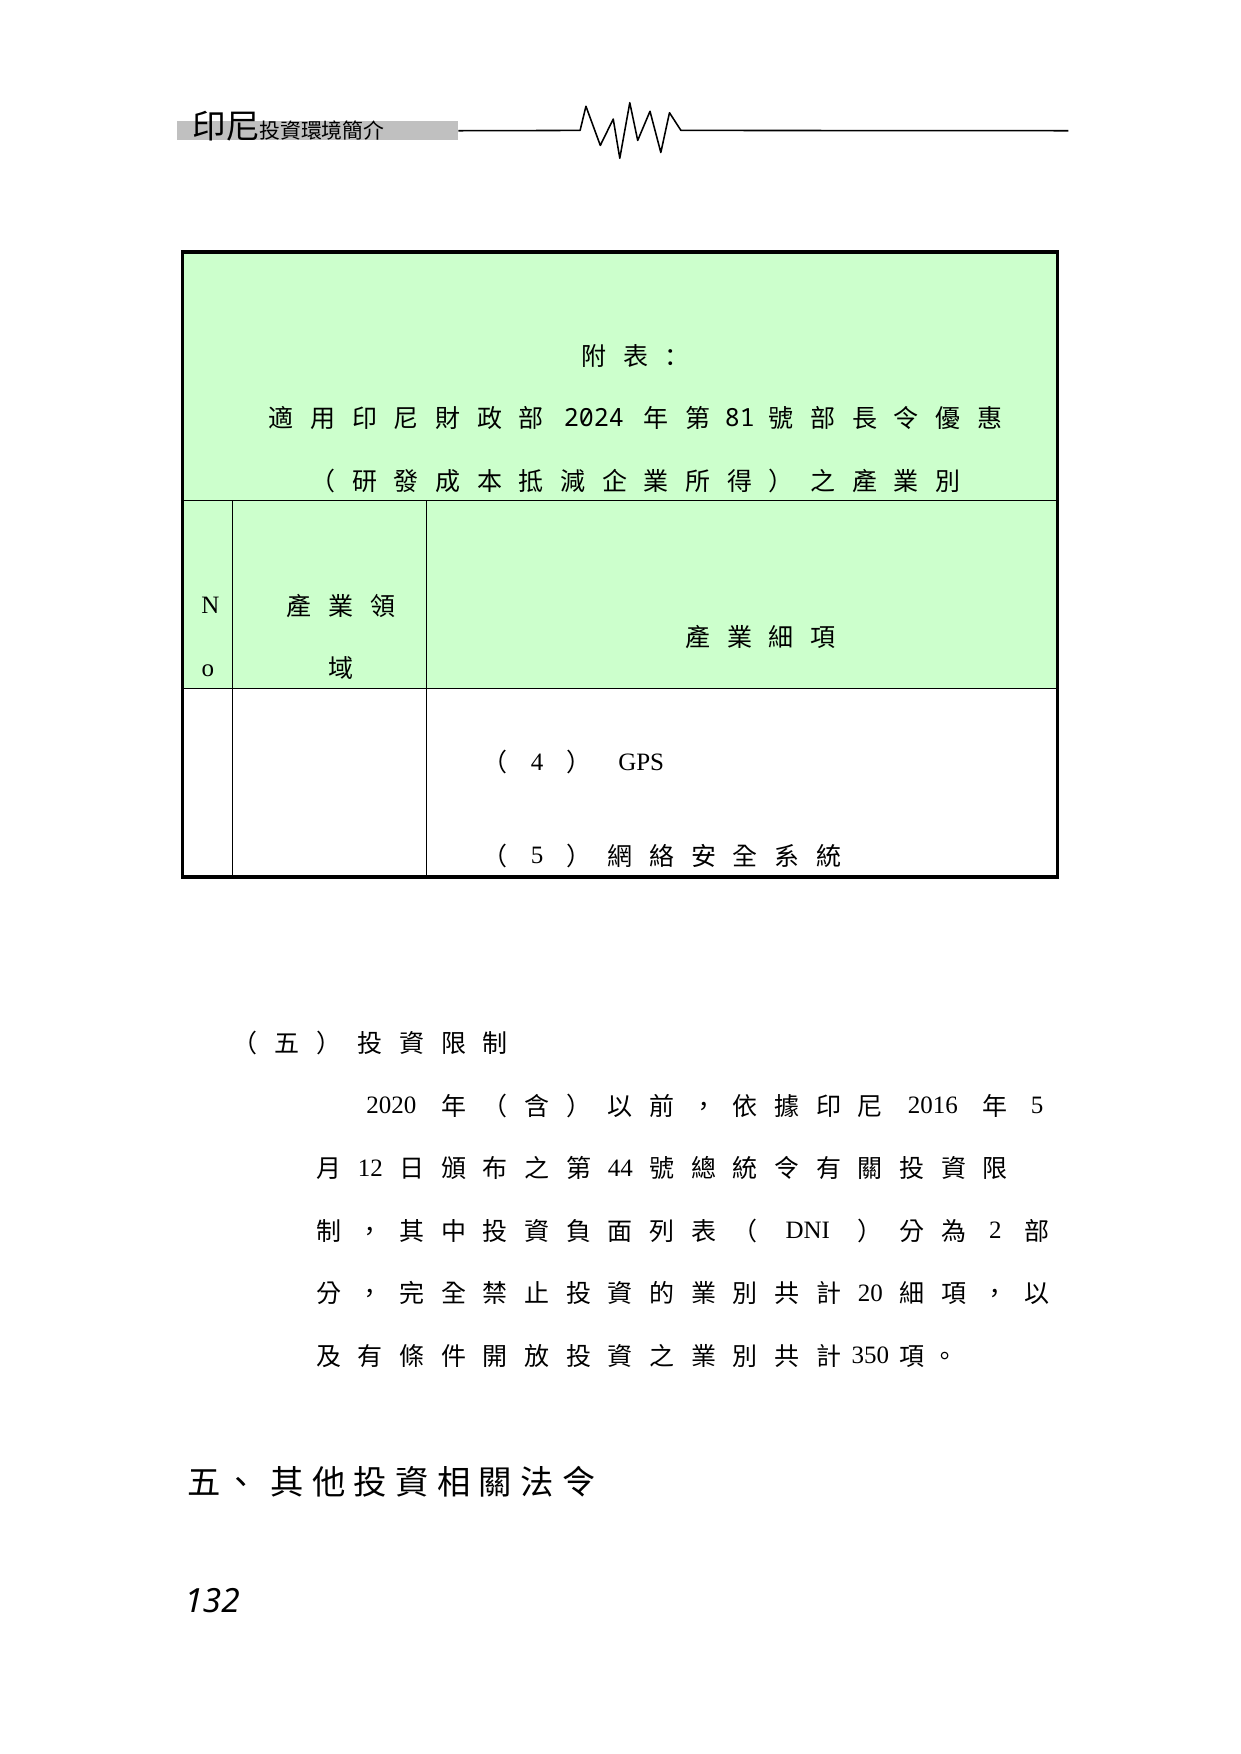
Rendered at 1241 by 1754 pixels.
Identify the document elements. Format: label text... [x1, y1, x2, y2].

table_cell （4）GPS （5）網絡安全系統 [427, 689, 1056, 875]
table_header 附表： 適用印尼財政部2024年第81號部長令優惠（研發成本抵減企業所得）之產業別 [184, 254, 1056, 500]
text 2020年（含）以前，依據印尼2016年5月12日頒布之第44號總統令有關投資限制，其中投資負面列表（DNI）分為2部分，完全禁止投資的業別共計20細項，以及有條件開放投資之業別共計350項。 [281, 1063, 1058, 1375]
text 五、其他投資相關法令 [183, 1438, 1058, 1500]
table_cell 產業細項 [427, 501, 1056, 688]
table_cell No [184, 501, 232, 688]
table_cell [233, 689, 426, 875]
table_cell 產業領域 [233, 501, 426, 688]
text （五）投資限制 [207, 1000, 1058, 1063]
table_cell [184, 689, 232, 875]
